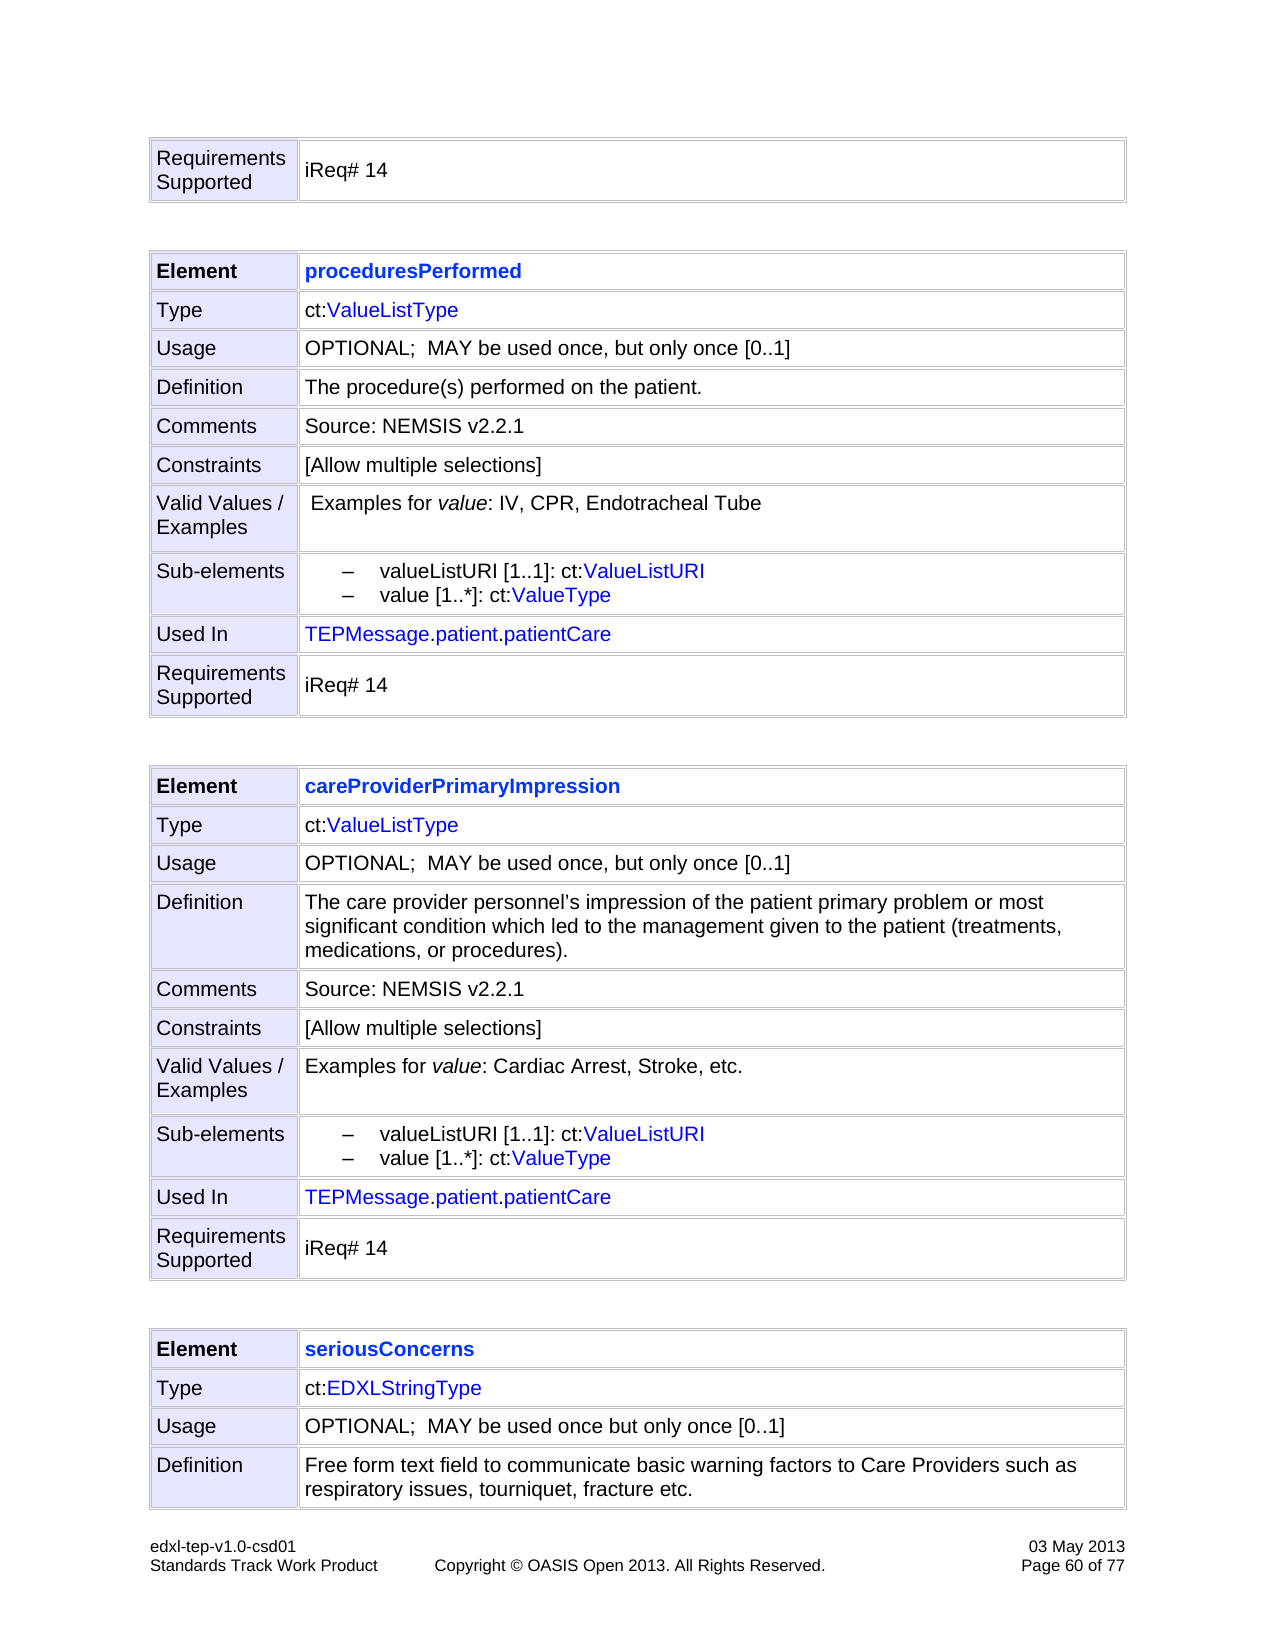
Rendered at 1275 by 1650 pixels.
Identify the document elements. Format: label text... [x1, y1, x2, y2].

table_header Element [152, 254, 297, 289]
table_cell Comments [152, 971, 297, 1007]
table_cell Source: NEMSIS v2.2.1 [300, 409, 1124, 444]
table_cell Definition [152, 885, 297, 968]
table_cell valueListURI [1..1]: ct:ValueListURI value [1..*]: ct:ValueType [300, 554, 1124, 613]
table_cell Valid Values / Examples [152, 1049, 297, 1113]
table_cell iReq# 14 [300, 656, 1124, 715]
table_cell Definition [152, 1448, 297, 1507]
table_cell ct:EDXLStringType [300, 1370, 1124, 1406]
table_cell iReq# 14 [300, 1219, 1124, 1278]
table_cell Valid Values / Examples [152, 486, 297, 551]
table_cell Source: NEMSIS v2.2.1 [300, 971, 1124, 1007]
table_cell Definition [152, 370, 297, 405]
table_cell valueListURI [1..1]: ct:ValueListURI value [1..*]: ct:ValueType [300, 1117, 1124, 1176]
table_cell Requirements Supported [152, 141, 297, 200]
table_header seriousConcerns [300, 1331, 1124, 1367]
table_cell Type [152, 807, 297, 843]
table_cell TEPMessage.patient.patientCare [300, 1180, 1124, 1215]
table_cell Comments [152, 409, 297, 444]
table_cell Usage [152, 846, 297, 881]
table_cell Used In [152, 617, 297, 652]
table_cell Constraints [152, 447, 297, 483]
table_cell TEPMessage.patient.patientCare [300, 617, 1124, 652]
table_cell The procedure(s) performed on the patient. [300, 370, 1124, 405]
table_cell Sub-elements [152, 1117, 297, 1176]
table_cell Usage [152, 1409, 297, 1444]
table_cell Requirements Supported [152, 656, 297, 715]
table_cell Requirements Supported [152, 1219, 297, 1278]
table_cell Free form text field to communicate basic warning factors to Care Providers such as respiratory issues, tourniquet, fracture etc. [300, 1448, 1124, 1507]
table_cell Used In [152, 1180, 297, 1215]
table_cell OPTIONAL; MAY be used once, but only once [0..1] [300, 331, 1124, 366]
table_cell ct:ValueListType [300, 807, 1124, 843]
table_cell [Allow multiple selections] [300, 1010, 1124, 1046]
table_cell iReq# 14 [300, 141, 1124, 200]
table_cell Type [152, 1370, 297, 1406]
table_cell [Allow multiple selections] [300, 447, 1124, 483]
table_header Element [152, 1331, 297, 1367]
table_cell ct:ValueListType [300, 292, 1124, 328]
table_header Element [152, 769, 297, 804]
table_cell Sub-elements [152, 554, 297, 613]
table_cell Type [152, 292, 297, 328]
table_cell Examples for value: Cardiac Arrest, Stroke, etc. [300, 1049, 1124, 1113]
table_cell OPTIONAL; MAY be used once but only once [0..1] [300, 1409, 1124, 1444]
table_header careProviderPrimaryImpression [300, 769, 1124, 804]
table_cell Usage [152, 331, 297, 366]
table_cell Constraints [152, 1010, 297, 1046]
table_cell OPTIONAL; MAY be used once, but only once [0..1] [300, 846, 1124, 881]
table_cell Examples for value: IV, CPR, Endotracheal Tube [300, 486, 1124, 551]
table_cell The care provider personnel’s impression of the patient primary problem or most significant condition which led to the management given to the patient (treatments, medications, or procedures). [300, 885, 1124, 968]
table_header proceduresPerformed [300, 254, 1124, 289]
